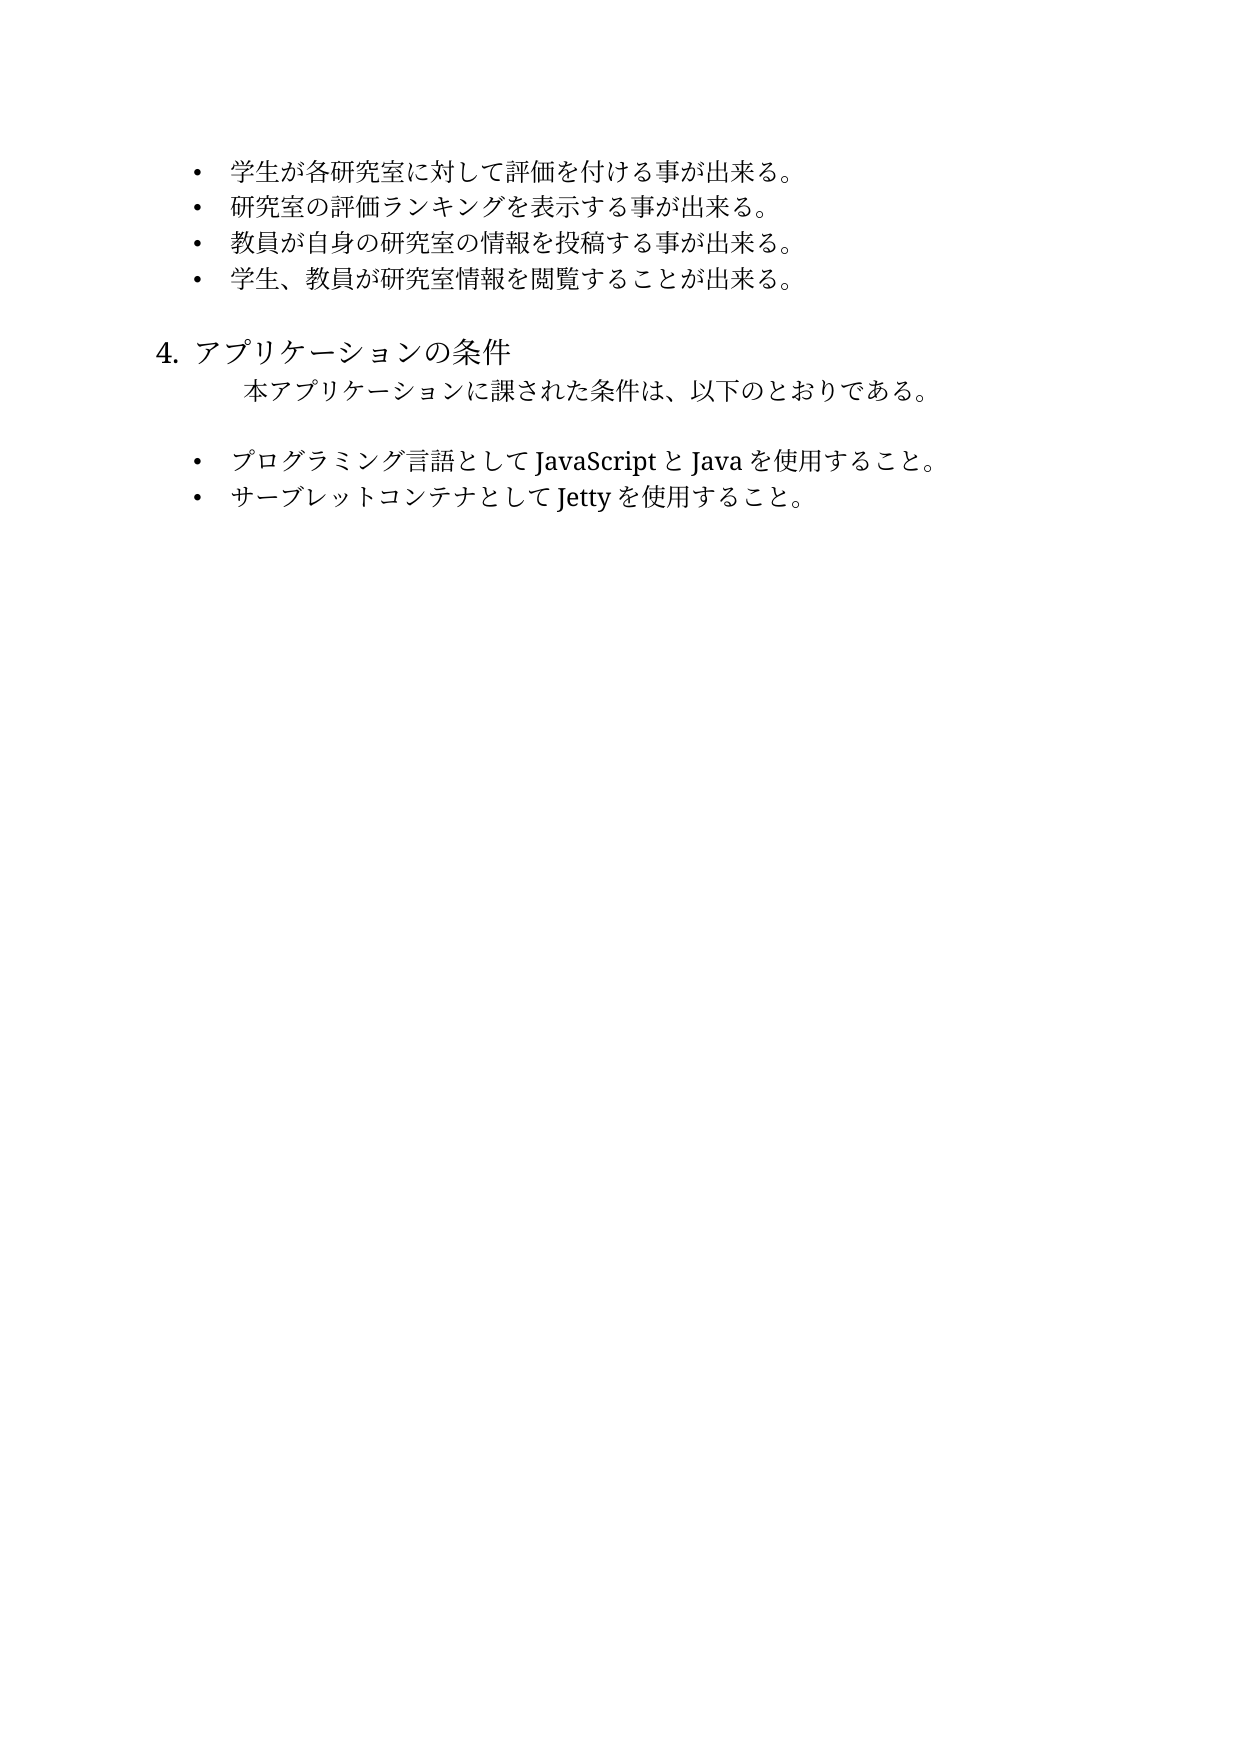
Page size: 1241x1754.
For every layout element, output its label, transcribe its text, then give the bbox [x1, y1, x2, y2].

list 学生が各研究室に対して評価を付ける事が出来る。 [193, 152, 1122, 188]
list アプリケーションの条件 [156, 330, 1122, 372]
list 研究室の評価ランキングを表示する事が出来る。 [193, 188, 1122, 224]
list サーブレットコンテナとしてJettyを使用すること。 [193, 478, 1122, 514]
list 学生、教員が研究室情報を閲覧することが出来る。 [193, 260, 1122, 296]
list プログラミング言語としてJavaScriptとJavaを使用すること。 [193, 442, 1122, 478]
list 本アプリケーションに課された条件は、以下のとおりである。 [156, 372, 1122, 408]
list 教員が自身の研究室の情報を投稿する事が出来る。 [193, 224, 1122, 260]
